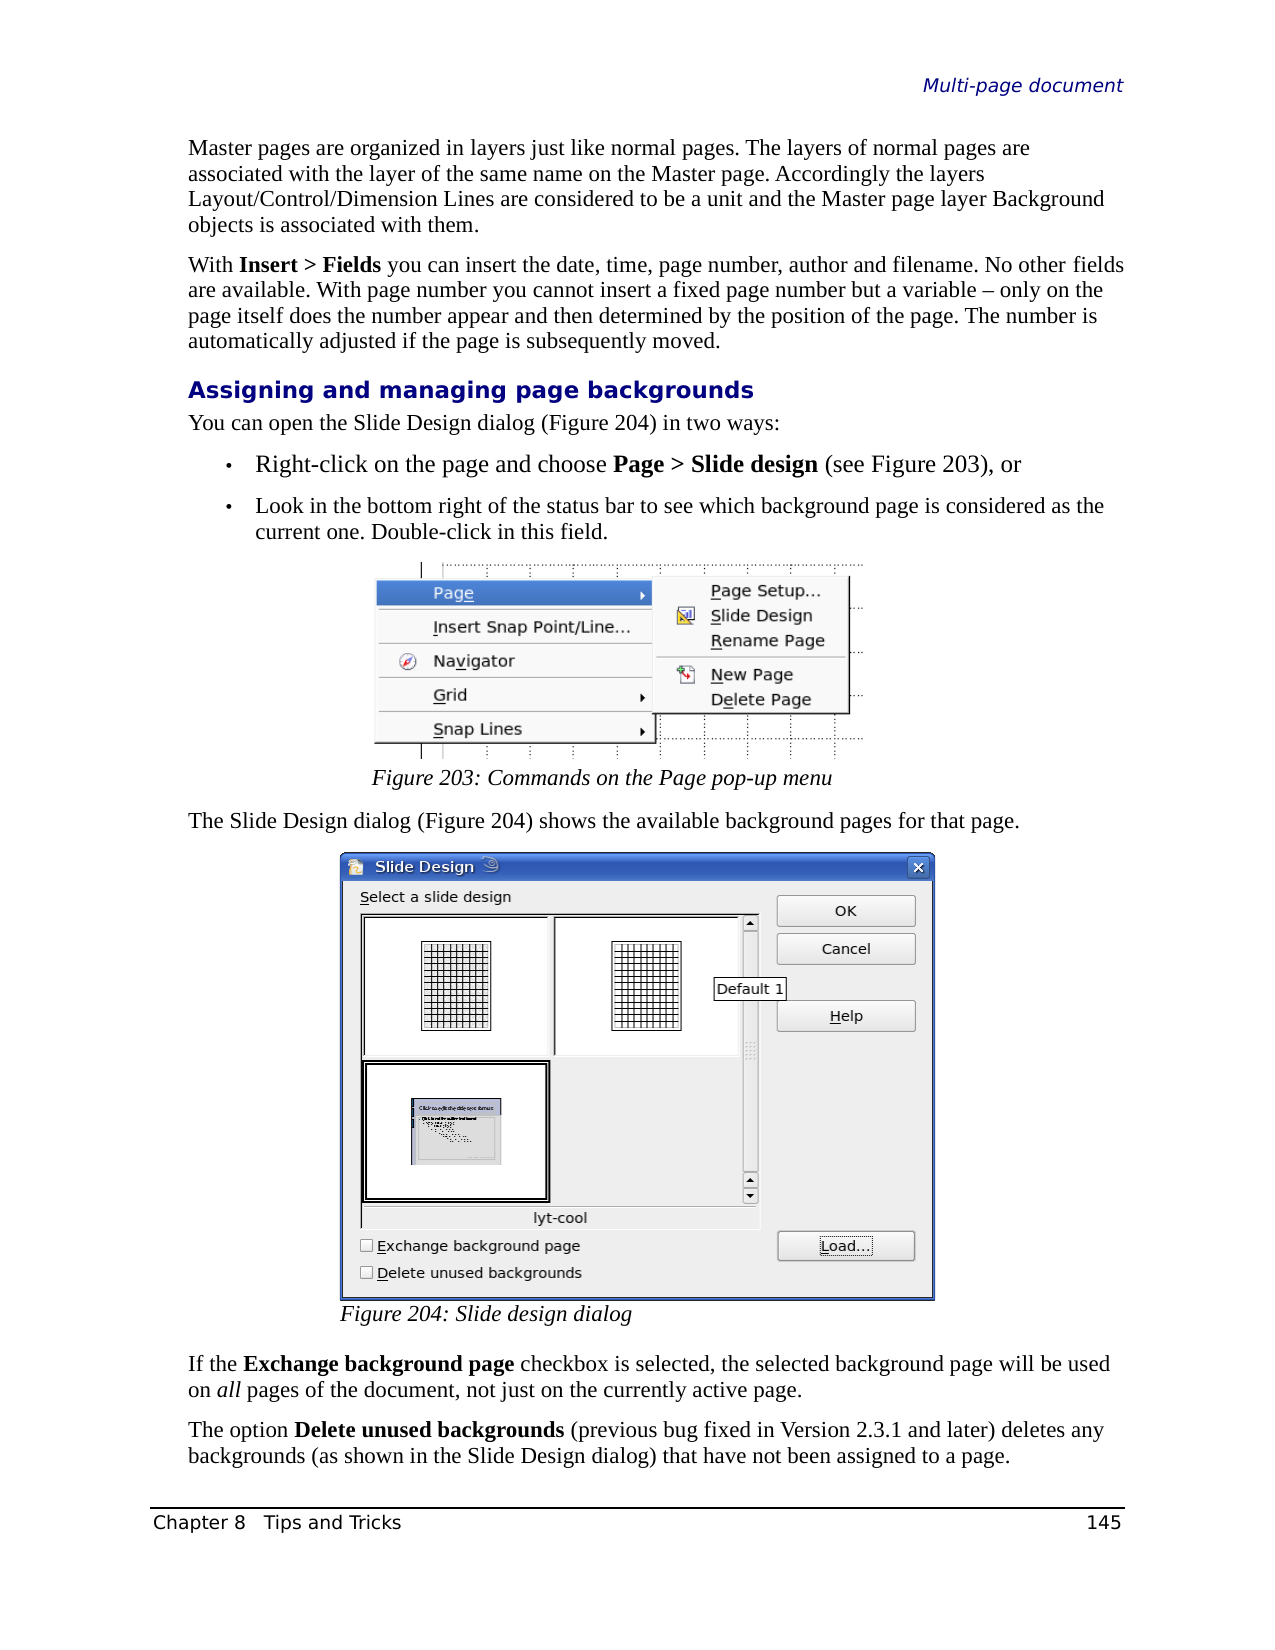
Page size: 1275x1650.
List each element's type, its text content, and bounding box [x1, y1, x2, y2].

picture [339, 852, 936, 1301]
list Look in the bottom right of the status bar to see which background page is considered as the current one. Double-click in this field. [226, 493, 1125, 544]
text You can open the Slide Design dialog (Figure 204) in two ways: [188, 410, 1125, 436]
text The Slide Design dialog (Figure 204) shows the available background pages for that page. [188, 808, 1125, 834]
text Figure 203: Commands on the Page pop-up menu [372, 764, 866, 790]
text Master pages are organized in layers just like normal pages. The layers of normal pages are associated with the layer of the same name on the Master page. Accordingly the layers Layout/Control/Dimension Lines are considered to be a unit and the Master page layer Background objects is associated with them. [188, 135, 1125, 237]
list Right-click on the page and choose Page > Slide design (see Figure 203), or [226, 451, 1125, 478]
text If the Exchange background page checkbox is selected, the selected background page will be used on all pages of the document, not just on the currently active page. [188, 1351, 1125, 1402]
text With Insert > Fields you can insert the date, time, page number, author and filename. No other fields are available. With page number you cannot insert a fixed page number but a variable – only on the page itself does the number appear and then determined by the position of the page. The number is automatically adjusted if the page is subsequently moved. [188, 252, 1125, 354]
subtitle Assigning and managing page backgrounds [188, 378, 1125, 404]
text Figure 204: Slide design dialog [340, 1301, 935, 1326]
picture [371, 562, 866, 759]
text The option Delete unused backgrounds (previous bug fixed in Version 2.3.1 and later) deletes any backgrounds (as shown in the Slide Design dialog) that have not been assigned to a page. [188, 1417, 1125, 1468]
